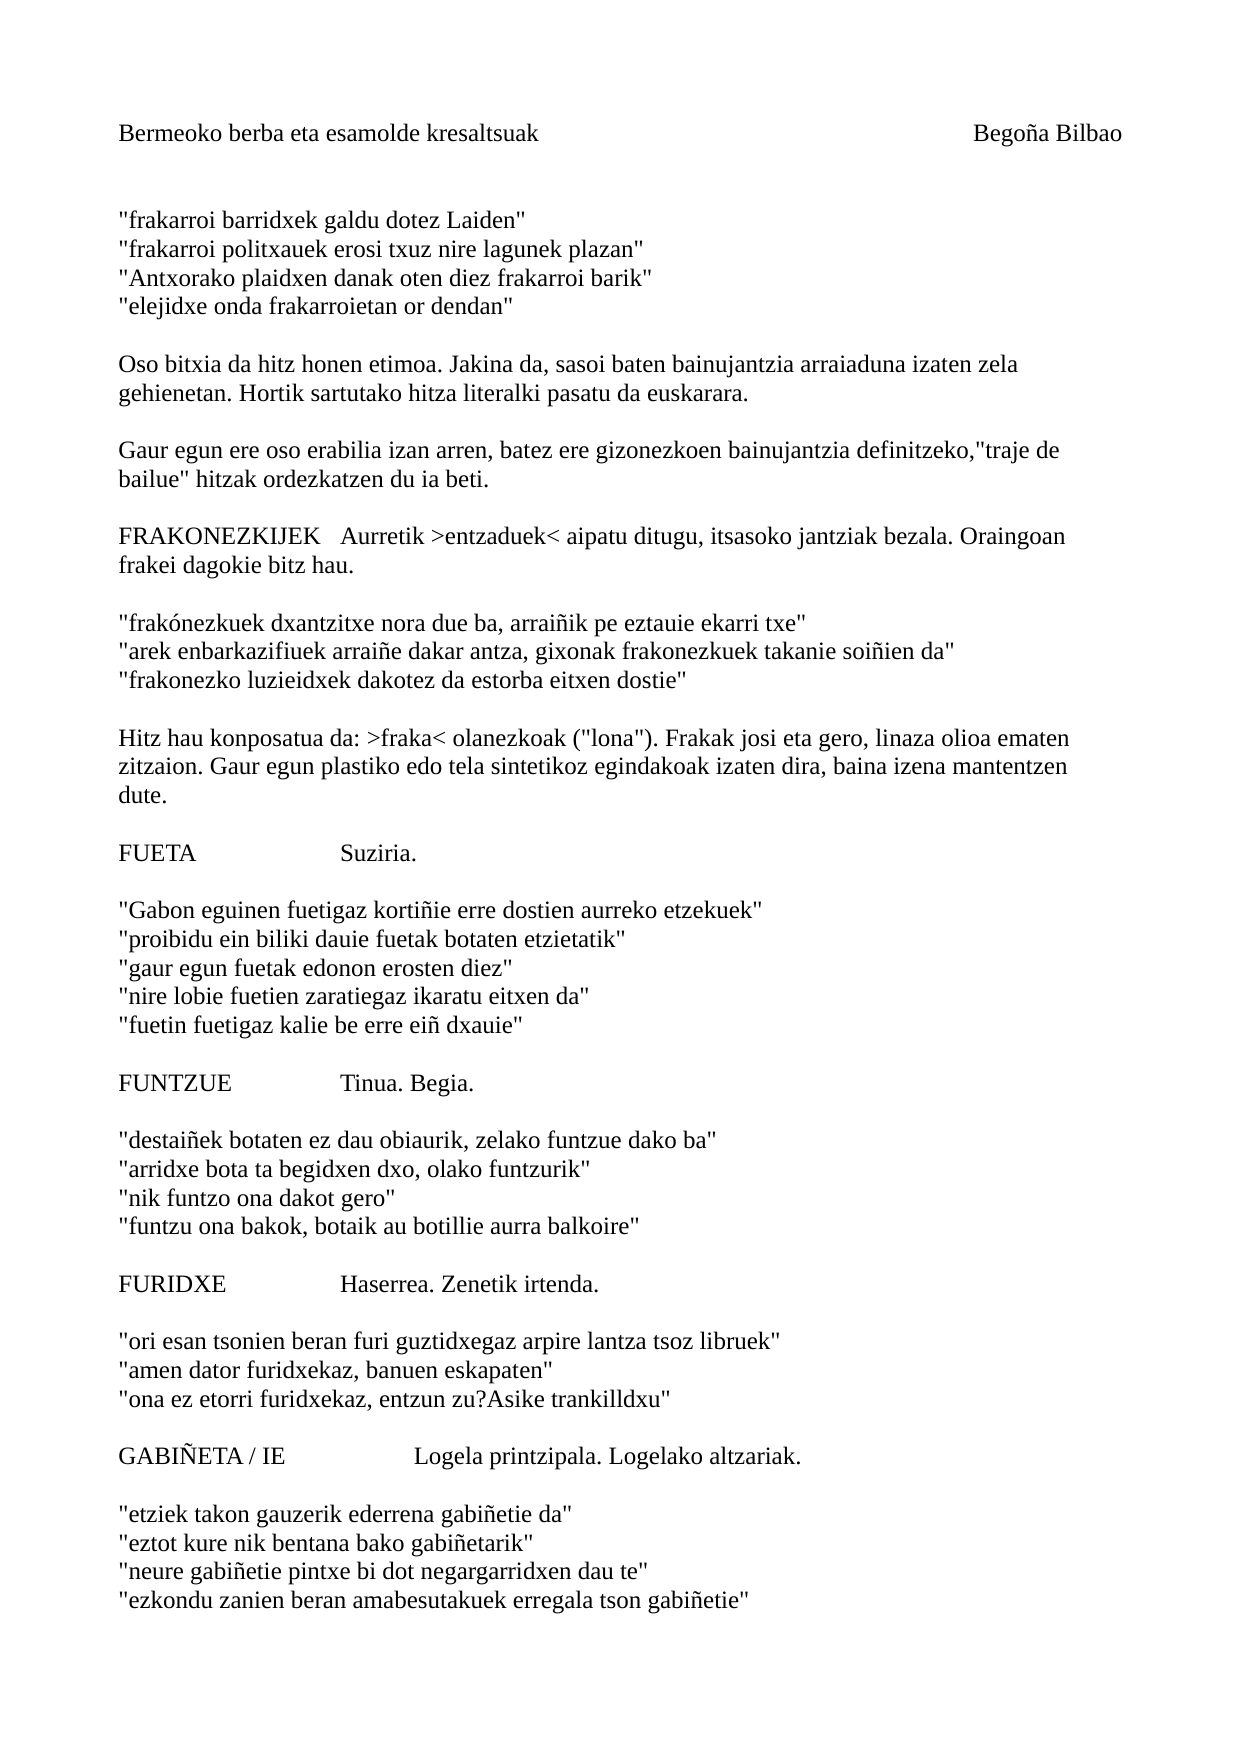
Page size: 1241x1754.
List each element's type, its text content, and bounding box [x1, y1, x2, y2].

text "ori esan tsonien beran furi guztidxegaz arpire lantza tsoz libruek" [118, 1326, 1122, 1355]
text "neure gabiñetie pintxe bi dot negargarridxen dau te" [118, 1556, 1122, 1585]
text "funtzu ona bakok, botaik au botillie aurra balkoire" [118, 1211, 1122, 1240]
text "ezkondu zanien beran amabesutakuek erregala tson gabiñetie" [118, 1585, 1122, 1614]
text "Antxorako plaidxen danak oten diez frakarroi barik" [118, 263, 1122, 291]
text GABIÑETA / IE Logela printzipala. Logelako altzariak. [118, 1441, 1122, 1470]
text "eztot kure nik bentana bako gabiñetarik" [118, 1528, 1122, 1556]
text "gaur egun fuetak edonon erosten diez" [118, 953, 1122, 981]
text Gaur egun ere oso erabilia izan arren, batez ere gizonezkoen bainujantzia definitzeko,"traje de bailue" hitzak ordezkatzen du ia beti. [118, 435, 1122, 493]
text "arridxe bota ta begidxen dxo, olako funtzurik" [118, 1154, 1122, 1183]
text "frakonezko luzieidxek dakotez da estorba eitxen dostie" [118, 665, 1122, 694]
text "nire lobie fuetien zaratiegaz ikaratu eitxen da" [118, 981, 1122, 1010]
text FRAKONEZKIJEK Aurretik >entzaduek< aipatu ditugu, itsasoko jantziak bezala. Oraingoan frakei dagokie bitz hau. [118, 521, 1122, 579]
text Hitz hau konposatua da: >fraka< olanezkoak ("lona"). Frakak josi eta gero, linaza olioa ematen zitzaion. Gaur egun plastiko edo tela sintetikoz egindakoak izaten dira, baina izena mantentzen dute. [118, 723, 1122, 809]
text "ona ez etorri furidxekaz, entzun zu?Asike trankilldxu" [118, 1384, 1122, 1413]
text "amen dator furidxekaz, banuen eskapaten" [118, 1355, 1122, 1384]
text "destaiñek botaten ez dau obiaurik, zelako funtzue dako ba" [118, 1125, 1122, 1154]
text FUNTZUE Tinua. Begia. [118, 1068, 1122, 1096]
text Oso bitxia da hitz honen etimoa. Jakina da, sasoi baten bainujantzia arraiaduna izaten zela gehienetan. Hortik sartutako hitza literalki pasatu da euskarara. [118, 349, 1122, 406]
text "frakónezkuek dxantzitxe nora due ba, arraiñik pe eztauie ekarri txe" [118, 608, 1122, 636]
text FURIDXE Haserrea. Zenetik irtenda. [118, 1269, 1122, 1298]
text FUETA Suziria. [118, 838, 1122, 866]
text "nik funtzo ona dakot gero" [118, 1183, 1122, 1211]
text "fuetin fuetigaz kalie be erre eiñ dxauie" [118, 1010, 1122, 1039]
text "frakarroi politxauek erosi txuz nire lagunek plazan" [118, 234, 1122, 263]
text "frakarroi barridxek galdu dotez Laiden" [118, 205, 1122, 234]
text "Gabon eguinen fuetigaz kortiñie erre dostien aurreko etzekuek" [118, 895, 1122, 924]
text "elejidxe onda frakarroietan or dendan" [118, 291, 1122, 320]
text "proibidu ein biliki dauie fuetak botaten etzietatik" [118, 924, 1122, 953]
text "etziek takon gauzerik ederrena gabiñetie da" [118, 1499, 1122, 1528]
text "arek enbarkazifiuek arraiñe dakar antza, gixonak frakonezkuek takanie soiñien da" [118, 636, 1122, 665]
